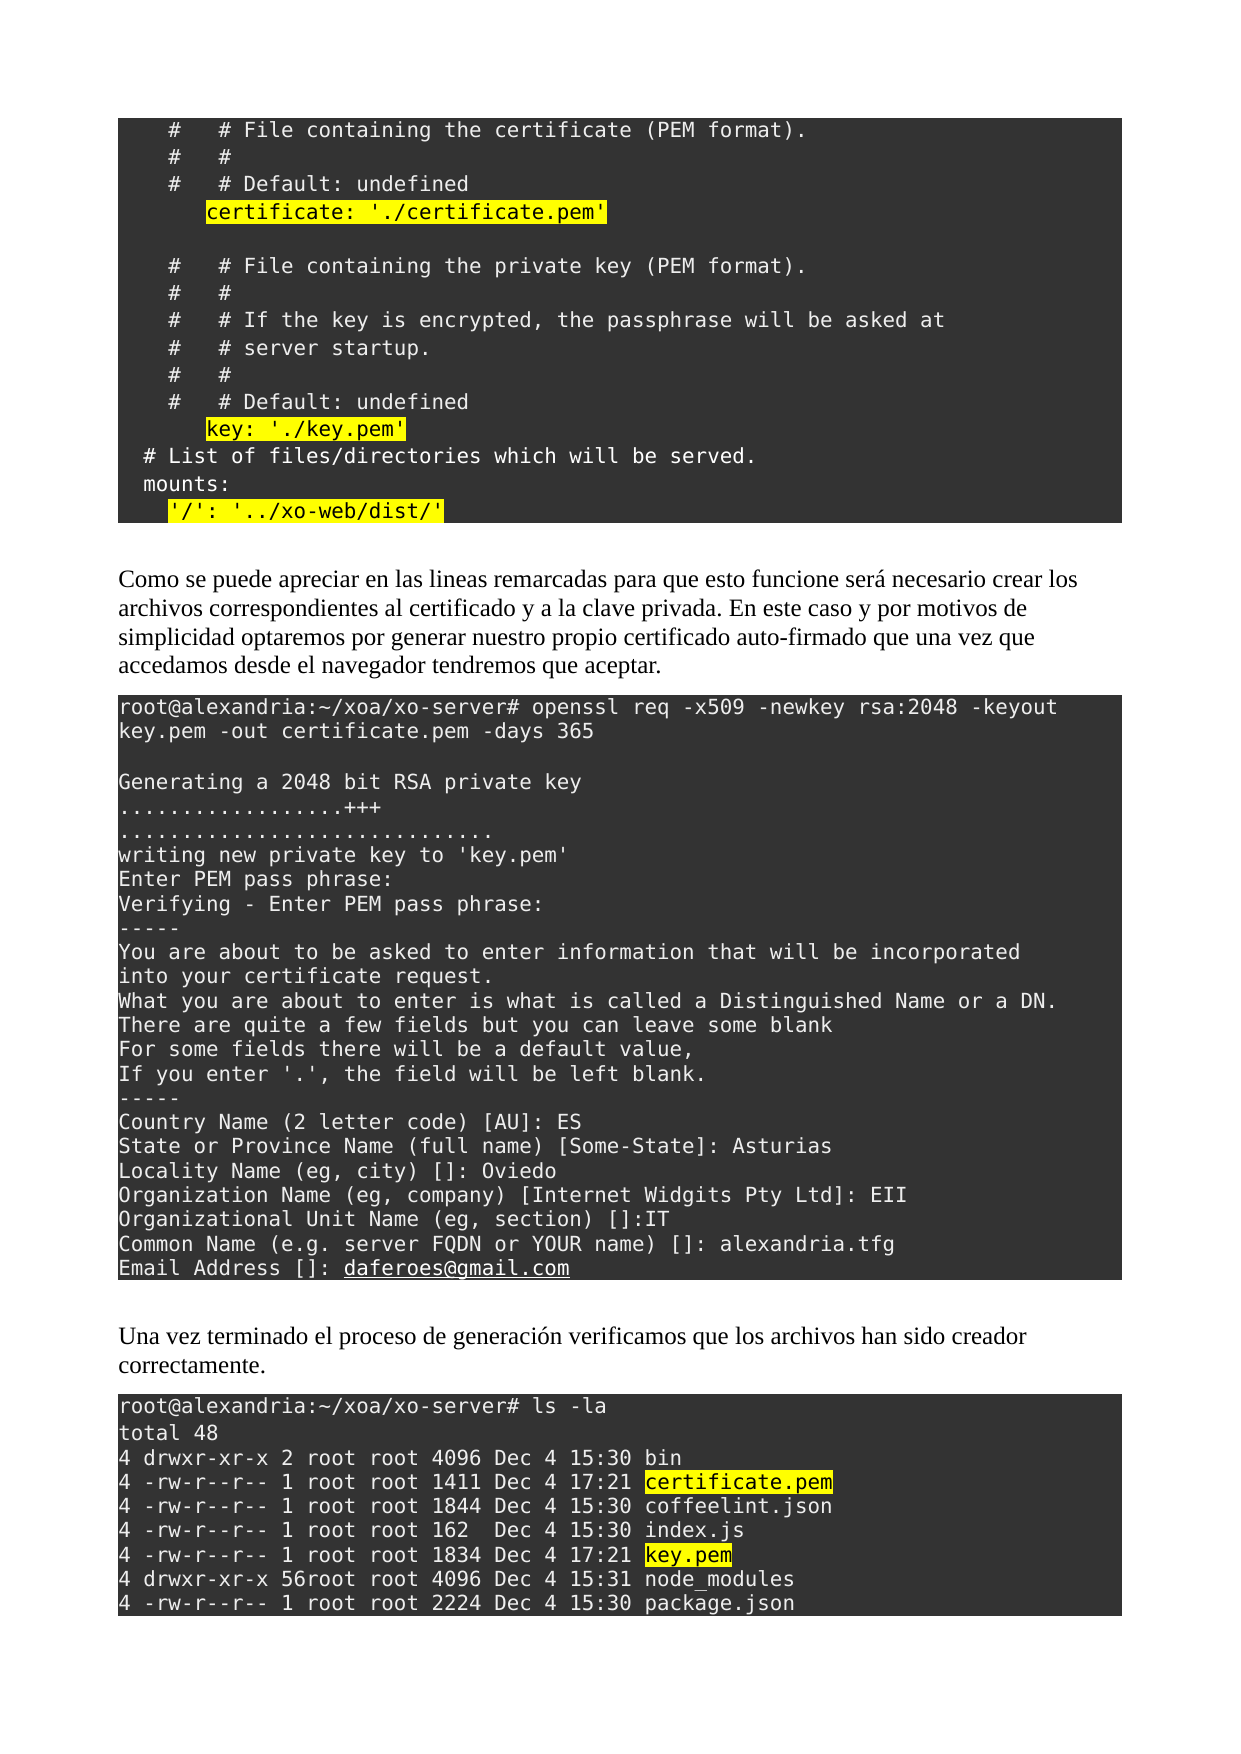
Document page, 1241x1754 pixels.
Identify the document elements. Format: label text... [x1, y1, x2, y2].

text # # File containing the private key (PEM format). [118, 254, 1122, 278]
text Una vez terminado el proceso de generación verificamos que los archivos han sido creador correctamente. [118, 1321, 1122, 1379]
text Como se puede apreciar en las lineas remarcadas para que esto funcione será necesario crear los archivos correspondientes al certificado y a la clave privada. En este caso y por motivos de simplicidad optaremos por generar nuestro propio certificado auto-firmado que una vez que accedamos desde el navegador tendremos que aceptar. [118, 564, 1122, 679]
text # # If the key is encrypted, the passphrase will be asked at [118, 308, 1122, 333]
text # # [118, 145, 1122, 169]
text # # File containing the certificate (PEM format). [118, 118, 1122, 142]
text Generating a 2048 bit RSA private key ..................+++ .............................. writing new private key to 'key.pem' Enter PEM pass phrase: Verifying - Enter PEM pass phrase: ----- You are about to be asked to enter information that will be incorporated into your certificate request. What you are about to enter is what is called a Distinguished Name or a DN. There are quite a few fields but you can leave some blank For some fields there will be a default value, If you enter '.', the field will be left blank. ----- Country Name (2 letter code) [AU]: ES State or Province Name (full name) [Some-State]: Asturias Locality Name (eg, city) []: Oviedo Organization Name (eg, company) [Internet Widgits Pty Ltd]: EII Organizational Unit Name (eg, section) []:IT Common Name (e.g. server FQDN or YOUR name) []: alexandria.tfg Email Address []: daferoes@gmail.com [118, 746, 1122, 1280]
text key: './key.pem' [118, 417, 1122, 441]
text total 48 4 drwxr-xr-x 2 root root 4096 Dec 4 15:30 bin 4 -rw-r--r-- 1 root root 1411 Dec 4 17:21 certificate.pem 4 -rw-r--r-- 1 root root 1844 Dec 4 15:30 coffeelint.json 4 -rw-r--r-- 1 root root 162 Dec 4 15:30 index.js 4 -rw-r--r-- 1 root root 1834 Dec 4 17:21 key.pem 4 drwxr-xr-x 56root root 4096 Dec 4 15:31 node_modules 4 -rw-r--r-- 1 root root 2224 Dec 4 15:30 package.json [118, 1421, 1122, 1616]
text # # Default: undefined [118, 172, 1122, 197]
text # # Default: undefined [118, 390, 1122, 414]
text # # server startup. [118, 336, 1122, 360]
text certificate: './certificate.pem' [118, 200, 1122, 224]
text root@alexandria:~/xoa/xo-server# ls -la [118, 1394, 1122, 1418]
text # List of files/directories which will be served. [118, 444, 1122, 469]
text # # [118, 281, 1122, 306]
text root@alexandria:~/xoa/xo-server# openssl req -x509 -newkey rsa:2048 -keyout key.pem -out certificate.pem -days 365 [118, 695, 1122, 743]
text mounts: [118, 472, 1122, 496]
text '/': '../xo-web/dist/' [118, 499, 1122, 523]
text # # [118, 363, 1122, 387]
